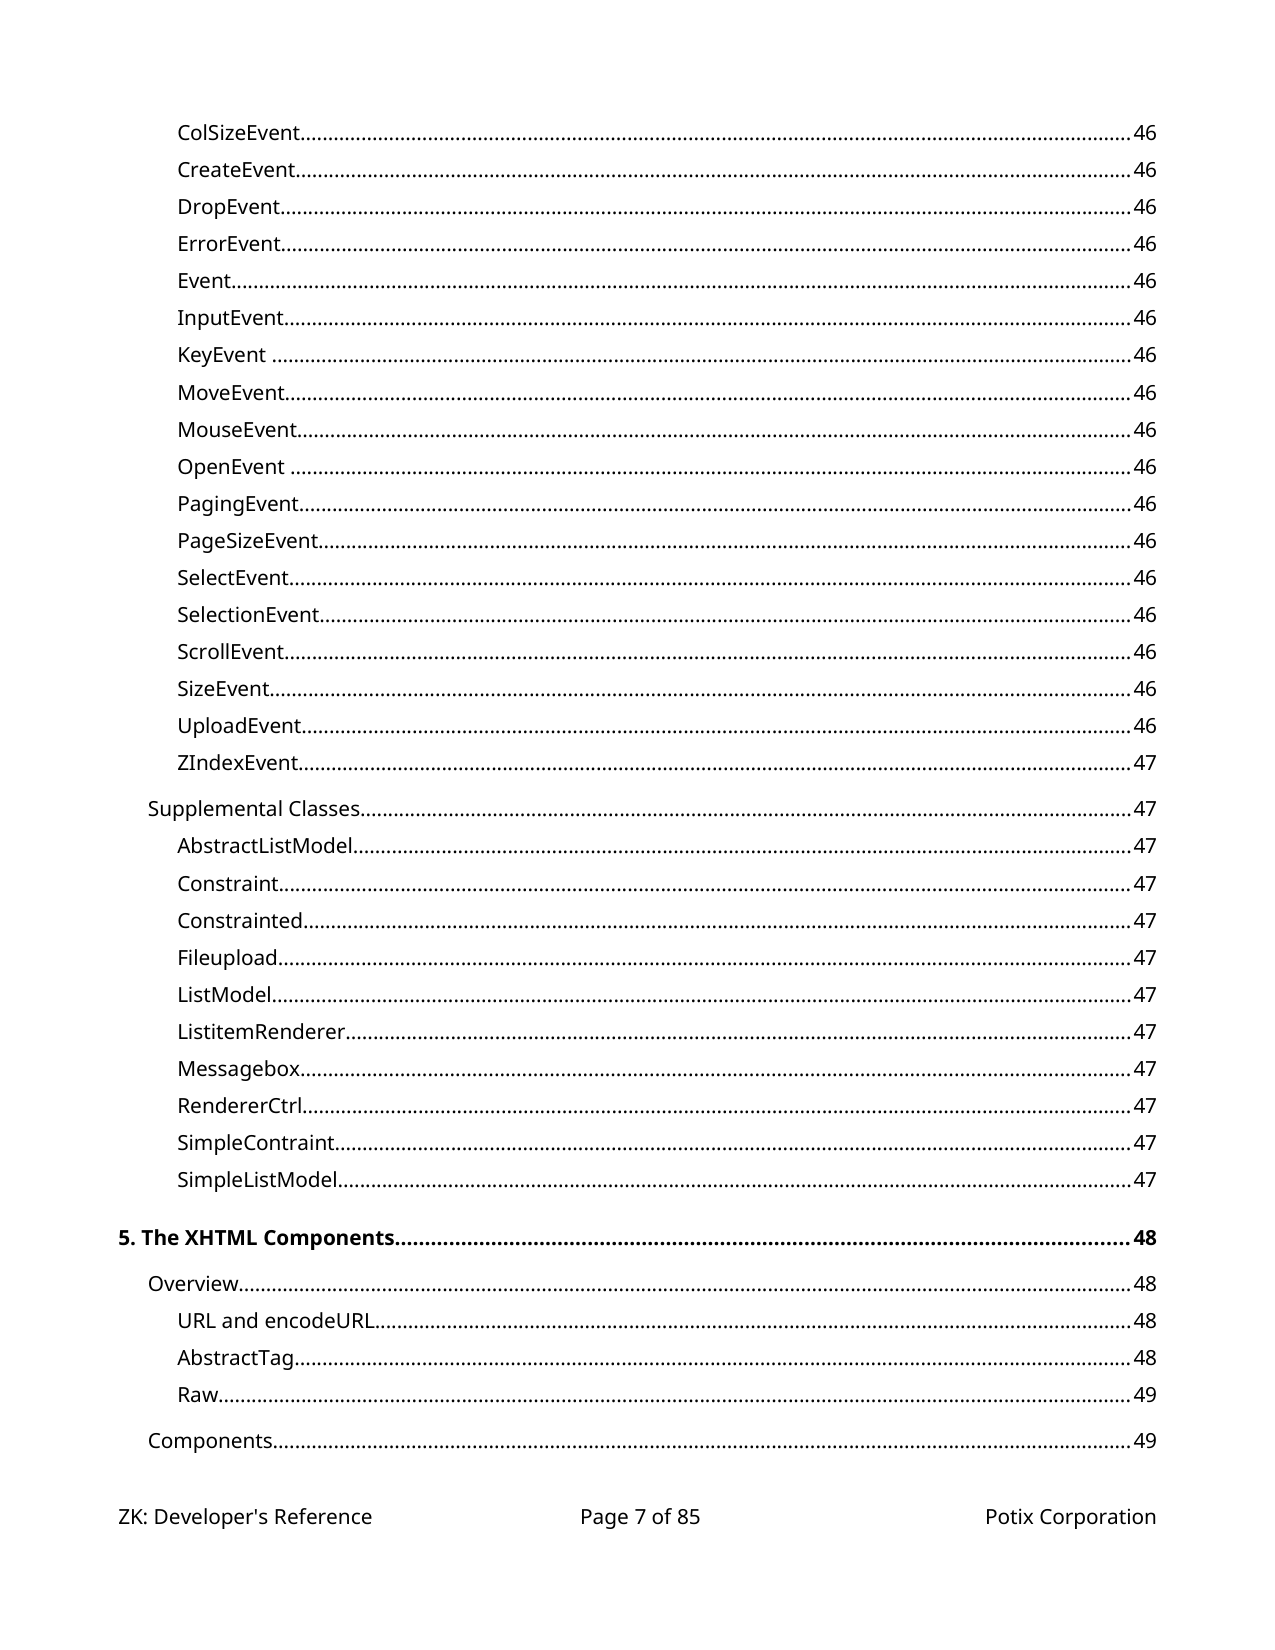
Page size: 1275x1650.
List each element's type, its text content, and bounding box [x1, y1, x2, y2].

text ScrollEvent 46 [177, 637, 1157, 666]
text SizeEvent 46 [177, 674, 1157, 703]
text KeyEvent 46 [177, 341, 1157, 369]
text 5. The XHTML Components 48 [118, 1223, 1157, 1251]
text OpenEvent 46 [177, 452, 1157, 480]
text MouseEvent 46 [177, 415, 1157, 443]
text Components 49 [148, 1426, 1157, 1454]
text SimpleListModel 47 [177, 1165, 1157, 1193]
text ErrorEvent 46 [177, 229, 1157, 258]
text InputEvent 46 [177, 303, 1157, 332]
text SelectEvent 46 [177, 563, 1157, 591]
text ZIndexEvent 47 [177, 748, 1157, 777]
text SimpleContraint 47 [177, 1128, 1157, 1156]
text UploadEvent 46 [177, 711, 1157, 740]
text CreateEvent 46 [177, 155, 1157, 183]
text Overview 48 [148, 1269, 1157, 1297]
text AbstractTag 48 [177, 1343, 1157, 1371]
text MoveEvent 46 [177, 378, 1157, 406]
text Event 46 [177, 266, 1157, 295]
text AbstractListModel 47 [177, 832, 1157, 860]
text Constraint 47 [177, 869, 1157, 897]
text ColSizeEvent 46 [177, 118, 1157, 146]
text Supplemental Classes 47 [148, 794, 1157, 823]
text Fileupload 47 [177, 943, 1157, 971]
text ListModel 47 [177, 980, 1157, 1008]
text Constrainted 47 [177, 906, 1157, 934]
text PageSizeEvent 46 [177, 526, 1157, 554]
text Messagebox 47 [177, 1054, 1157, 1082]
text Raw 49 [177, 1380, 1157, 1408]
text URL and encodeURL 48 [177, 1306, 1157, 1334]
text DropEvent 46 [177, 192, 1157, 221]
text ListitemRenderer 47 [177, 1017, 1157, 1045]
text RendererCtrl 47 [177, 1091, 1157, 1119]
text PagingEvent 46 [177, 489, 1157, 517]
text SelectionEvent 46 [177, 600, 1157, 628]
